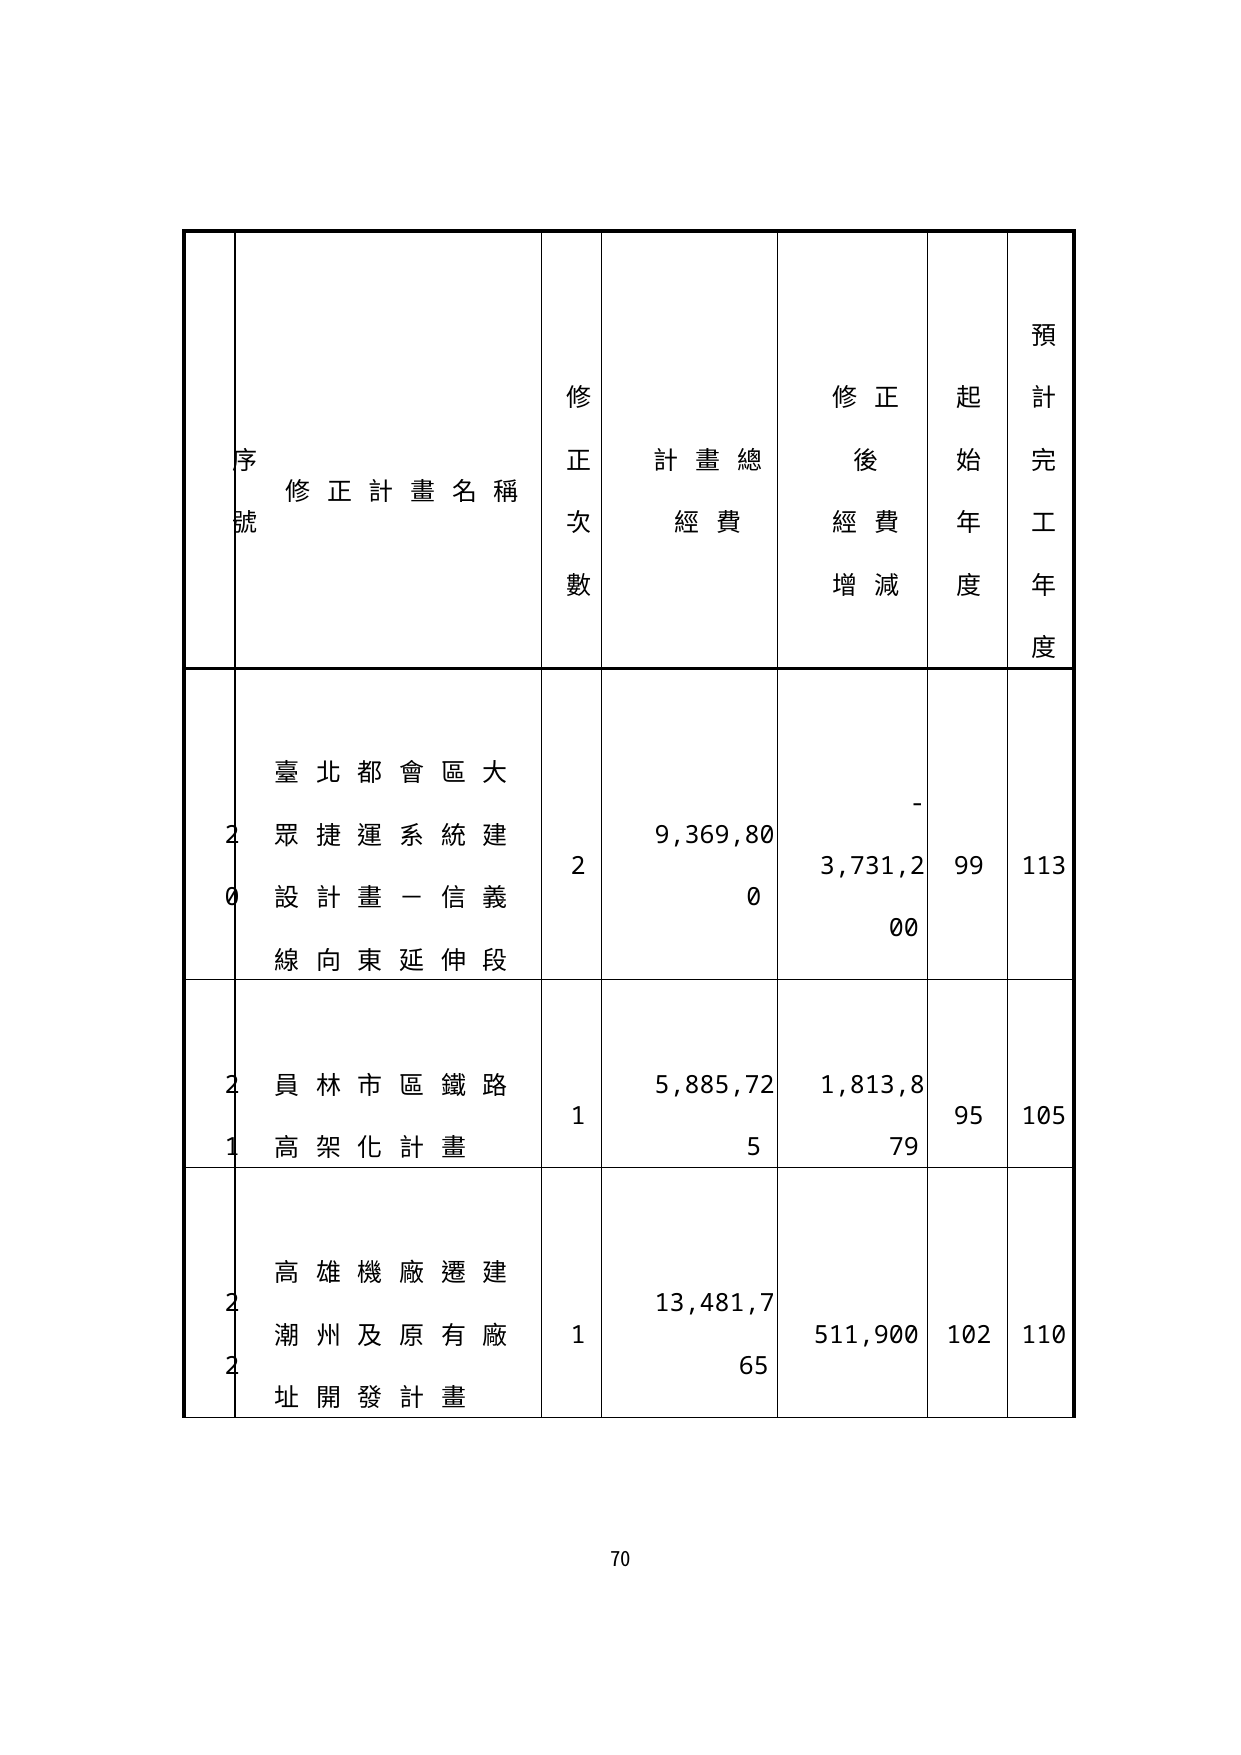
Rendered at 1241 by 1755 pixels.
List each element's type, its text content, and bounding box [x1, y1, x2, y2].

table_cell 99 [928, 670, 1007, 979]
table_header 修正後 經費增減 [778, 233, 927, 667]
table_header 修正計畫名稱 [236, 233, 541, 667]
table_cell 110 [1008, 1168, 1072, 1417]
table_header 序號 [186, 233, 234, 667]
table_cell 員林市區鐵路高架化計畫 [236, 980, 541, 1167]
table_cell 臺北都會區大眾捷運系統建設計畫－信義線向東延伸段 [236, 670, 541, 979]
table_cell -3,731,200 [778, 670, 927, 979]
table_cell 105 [1008, 980, 1072, 1167]
table_cell 22 [186, 1168, 234, 1417]
table_cell 13,481,765 [602, 1168, 777, 1417]
table_cell 1,813,879 [778, 980, 927, 1167]
table_cell 9,369,800 [602, 670, 777, 979]
table_cell 5,885,725 [602, 980, 777, 1167]
table_cell 1 [542, 980, 601, 1167]
table_cell 2 [542, 670, 601, 979]
table_cell 21 [186, 980, 234, 1167]
table_header 預計完工年度 [1008, 233, 1072, 667]
table_cell 20 [186, 670, 234, 979]
table_cell 1 [542, 1168, 601, 1417]
table_header 修正次數 [542, 233, 601, 667]
table_cell 113 [1008, 670, 1072, 979]
table_cell 511,900 [778, 1168, 927, 1417]
table_cell 95 [928, 980, 1007, 1167]
table_cell 102 [928, 1168, 1007, 1417]
table_cell 高雄機廠遷建潮州及原有廠址開發計畫 [236, 1168, 541, 1417]
table_header 計畫總經費 [602, 233, 777, 667]
table_header 起始年度 [928, 233, 1007, 667]
